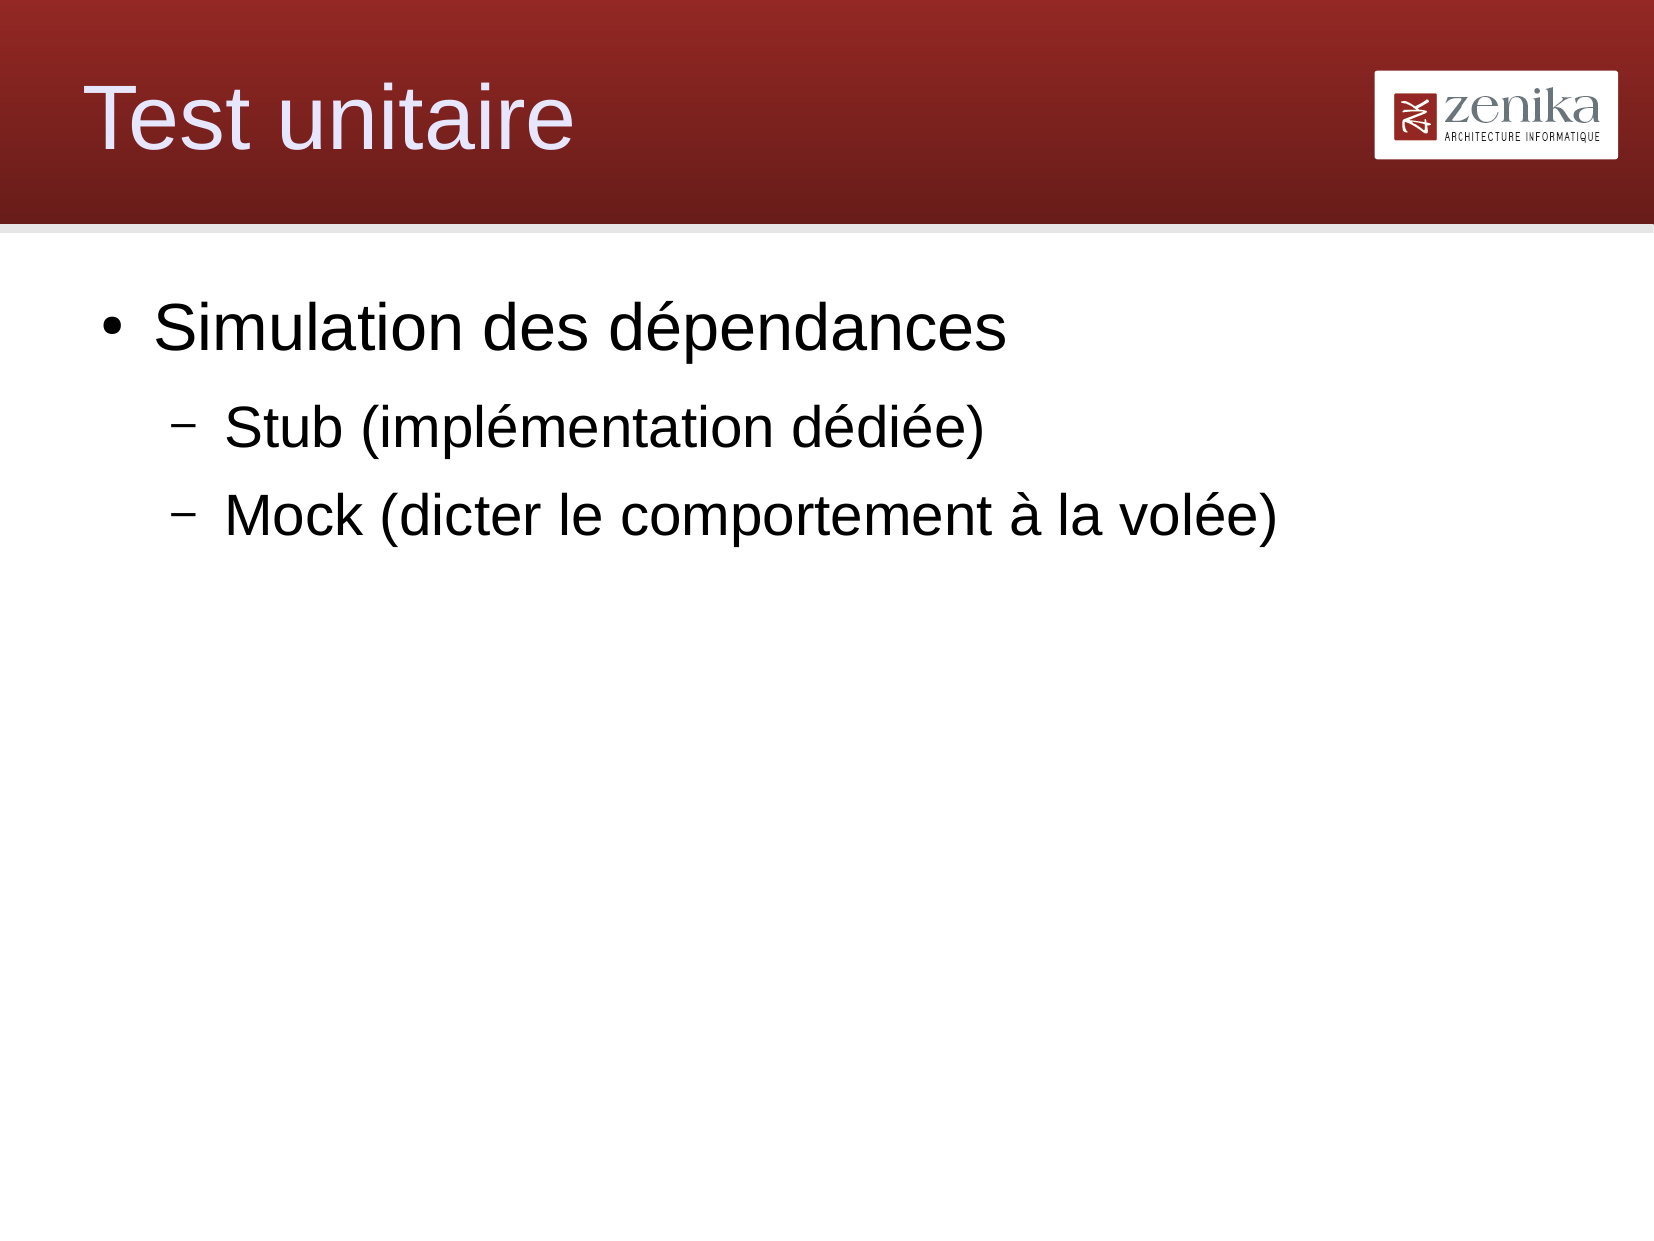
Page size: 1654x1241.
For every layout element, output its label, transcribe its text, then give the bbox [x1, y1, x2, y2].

list Simulation des dépendances Stub (implémentation dédiée) Mock (dicter le comportement à la volée) [82, 290, 1538, 1010]
picture [1571, 82, 1600, 149]
title Test unitaire [82, 13, 1571, 222]
